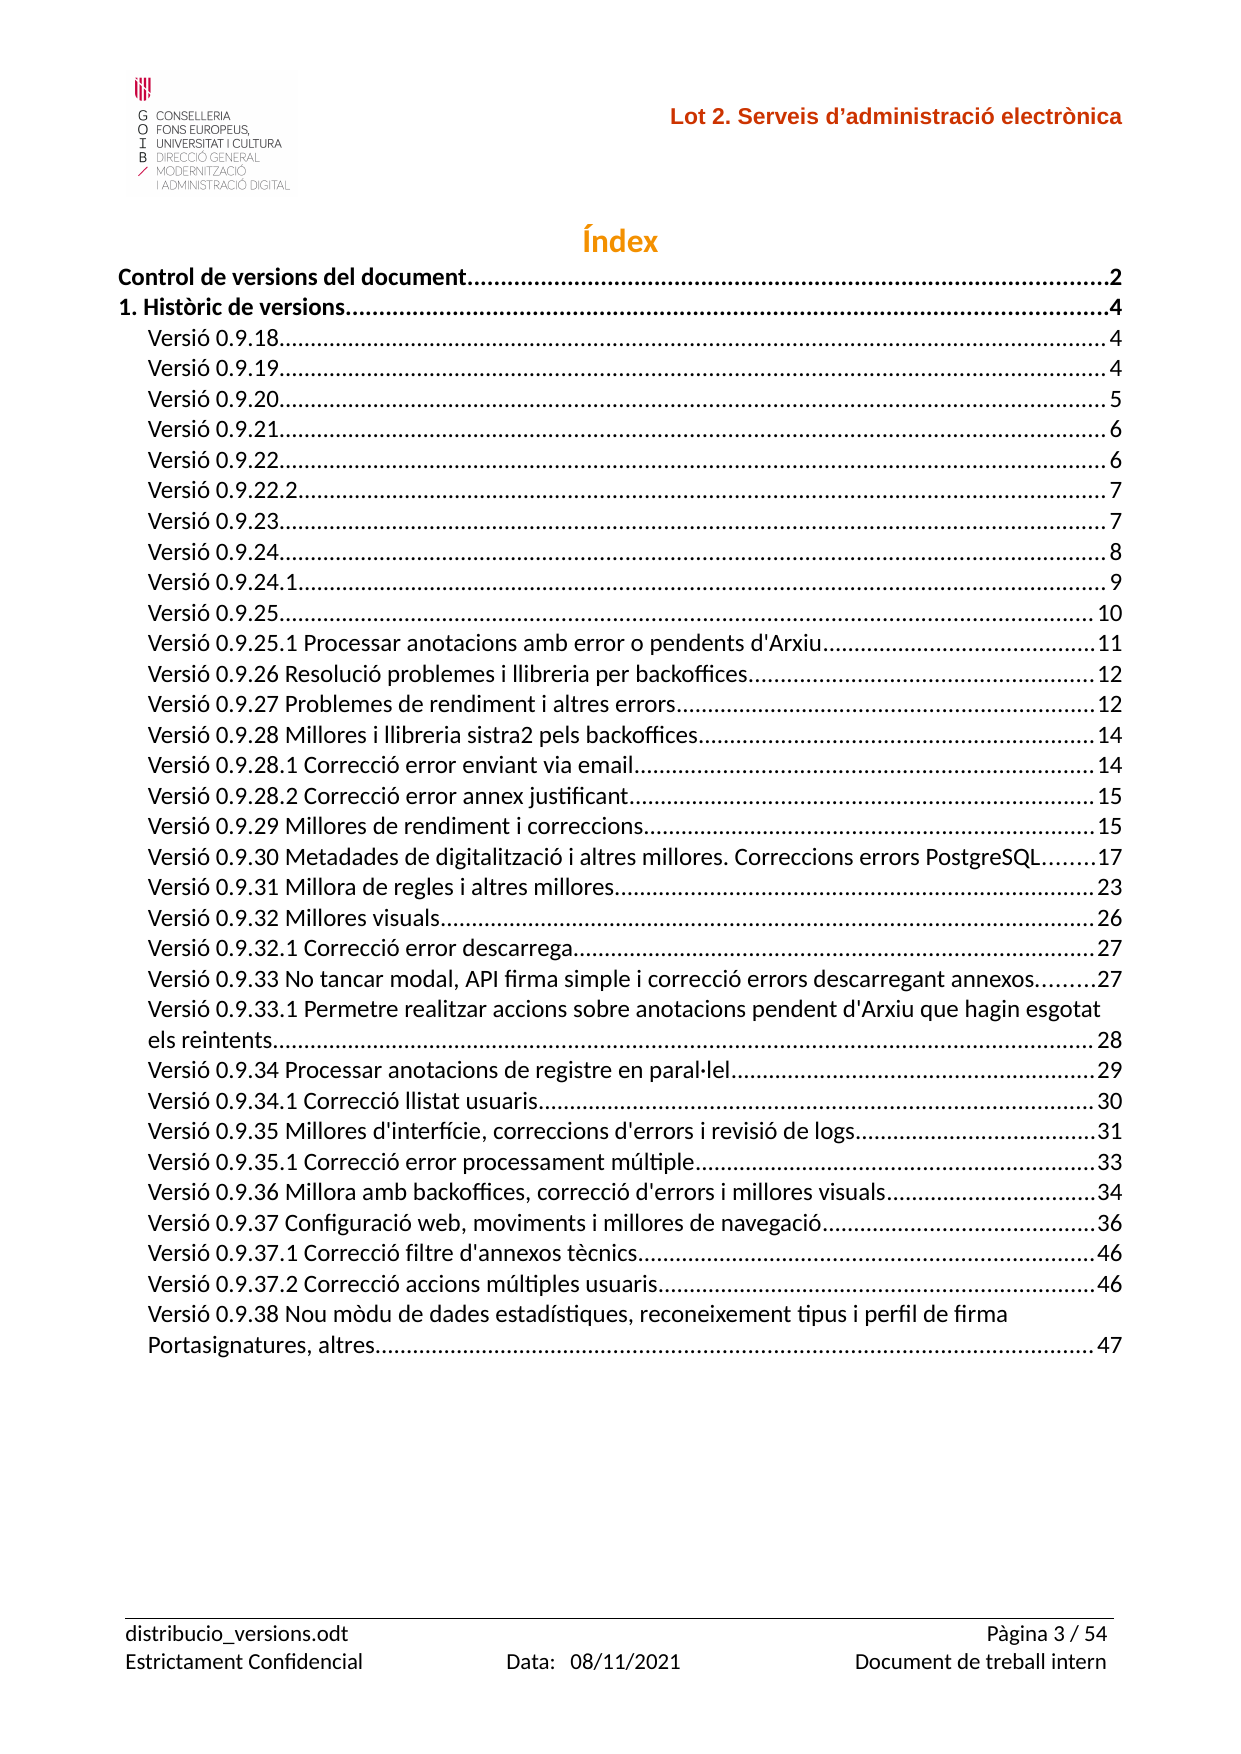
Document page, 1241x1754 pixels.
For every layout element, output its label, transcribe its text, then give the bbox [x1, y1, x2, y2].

text Versió 0.9.34 Processar anotacions de registre en paral·lel 29 [148, 1054, 1122, 1085]
text Versió 0.9.28.2 Correcció error annex justificant 15 [148, 780, 1122, 810]
text Control de versions del document 2 [118, 261, 1122, 291]
text Versió 0.9.20 5 [148, 383, 1122, 413]
text Versió 0.9.28.1 Correcció error enviant via email 14 [148, 749, 1122, 780]
text Versió 0.9.35.1 Correcció error processament múltiple 33 [148, 1146, 1122, 1177]
text Versió 0.9.32 Millores visuals. 26 [148, 902, 1122, 932]
text Versió 0.9.38 Nou mòdu de dades estadístiques, reconeixement tipus i perfil de firma Portasignatures, altres 47 [148, 1299, 1122, 1360]
picture [126, 70, 299, 197]
text Versió 0.9.32.1 Correcció error descarrega 27 [148, 932, 1122, 963]
text Versió 0.9.35 Millores d'interfície, correccions d'errors i revisió de logs 31 [148, 1116, 1122, 1146]
text Versió 0.9.25 10 [148, 597, 1122, 627]
text Versió 0.9.23 7 [148, 505, 1122, 536]
text Versió 0.9.34.1 Correcció llistat usuaris 30 [148, 1085, 1122, 1116]
text Versió 0.9.21 6 [148, 413, 1122, 444]
text Versió 0.9.31 Millora de regles i altres millores. 23 [148, 871, 1122, 902]
text Versió 0.9.22 6 [148, 444, 1122, 474]
text Versió 0.9.24.1 9 [148, 566, 1122, 597]
text Versió 0.9.37.2 Correcció accions múltiples usuaris 46 [148, 1268, 1122, 1299]
text Versió 0.9.28 Millores i llibreria sistra2 pels backoffices 14 [148, 719, 1122, 749]
text Versió 0.9.27 Problemes de rendiment i altres errors 12 [148, 688, 1122, 719]
text Versió 0.9.33.1 Permetre realitzar accions sobre anotacions pendent d'Arxiu que hagin esgotat els reintents 28 [148, 993, 1122, 1054]
text Versió 0.9.30 Metadades de digitalització i altres millores. Correccions errors PostgreSQL 17 [148, 841, 1122, 871]
text Versió 0.9.25.1 Processar anotacions amb error o pendents d'Arxiu 11 [148, 627, 1122, 658]
text Versió 0.9.18 4 [148, 322, 1122, 352]
text Versió 0.9.19 4 [148, 352, 1122, 383]
text Índex [118, 220, 1122, 261]
text Versió 0.9.22.2 7 [148, 474, 1122, 505]
text 1. Històric de versions 4 [118, 291, 1122, 322]
text Versió 0.9.36 Millora amb backoffices, correcció d'errors i millores visuals 34 [148, 1177, 1122, 1207]
text Versió 0.9.33 No tancar modal, API firma simple i correcció errors descarregant annexos 27 [148, 963, 1122, 993]
text Versió 0.9.29 Millores de rendiment i correccions 15 [148, 810, 1122, 841]
text Versió 0.9.24 8 [148, 536, 1122, 566]
text Versió 0.9.26 Resolució problemes i llibreria per backoffices 12 [148, 658, 1122, 688]
text Versió 0.9.37.1 Correcció filtre d'annexos tècnics 46 [148, 1238, 1122, 1268]
text Versió 0.9.37 Configuració web, moviments i millores de navegació 36 [148, 1207, 1122, 1238]
